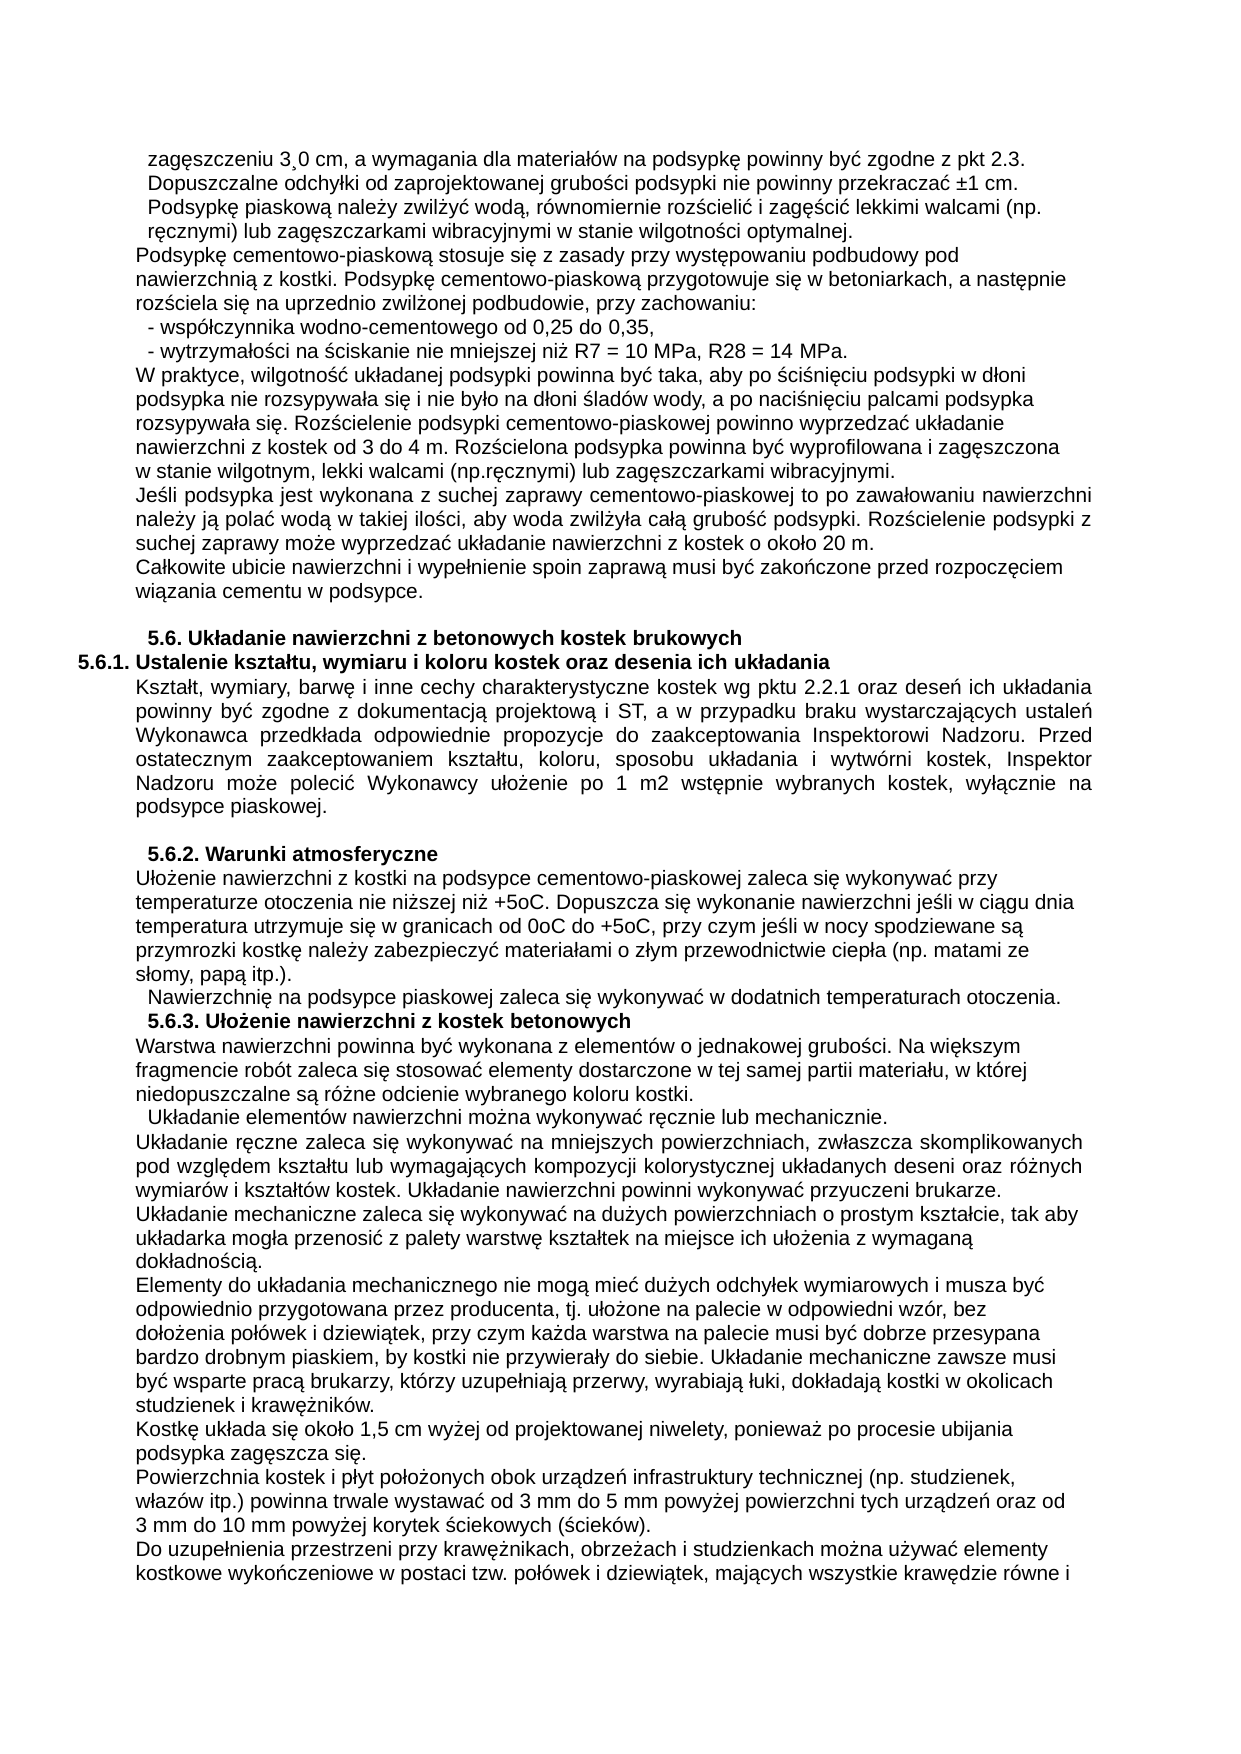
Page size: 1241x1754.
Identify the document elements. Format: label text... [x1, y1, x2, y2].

text Warstwa nawierzchni powinna być wykonana z elementów o jednakowej grubości. Na większym fragmencie robót zaleca się stosować elementy dostarczone w tej samej partii materiału, w której niedopuszczalne są różne odcienie wybranego koloru kostki. [135, 1034, 1043, 1106]
text Nawierzchnię na podsypce piaskowej zaleca się wykonywać w dodatnich temperaturach otoczenia. [147, 986, 1105, 1009]
text Podsypkę cementowo-piaskową stosuje się z zasady przy występowaniu podbudowy pod nawierzchnią z kostki. Podsypkę cementowo-piaskową przygotowuje się w betoniarkach, a następnie rozściela się na uprzednio zwilżonej podbudowie, przy zachowaniu: [135, 243, 1082, 315]
list Układanie nawierzchni z betonowych kostek brukowych [147, 626, 1105, 650]
text Całkowite ubicie nawierzchni i wypełnienie spoin zaprawą musi być zakończone przed rozpoczęciem wiązania cementu w podsypce. [135, 554, 1079, 602]
text Kostkę układa się około 1,5 cm wyżej od projektowanej niwelety, ponieważ po procesie ubijania podsypka zagęszcza się. [135, 1417, 1030, 1465]
text zagęszczeniu 3¸0 cm, a wymagania dla materiałów na podsypkę powinny być zgodne z pkt 2.3. Dopuszczalne odchyłki od zaprojektowanej grubości podsypki nie powinny przekraczać ±1 cm. Podsypkę piaskową należy zwilżyć wodą, równomiernie rozścielić i zagęścić lekkimi walcami (np. ręcznymi) lub zagęszczarkami wibracyjnymi w stanie wilgotności optymalnej. [147, 147, 1045, 243]
list współczynnika wodno-cementowego od 0,25 do 0,35, [147, 315, 1105, 339]
text Ułożenie nawierzchni z kostki na podsypce cementowo-piaskowej zaleca się wykonywać przy temperaturze otoczenia nie niższej niż +5oC. Dopuszcza się wykonanie nawierzchni jeśli w ciągu dnia temperatura utrzymuje się w granicach od 0oC do +5oC, przy czym jeśli w nocy spodziewane są przymrozki kostkę należy zabezpieczyć materiałami o złym przewodnictwie ciepła (np. matami ze słomy, papą itp.). [135, 866, 1090, 986]
text Do uzupełnienia przestrzeni przy krawężnikach, obrzeżach i studzienkach można używać elementy kostkowe wykończeniowe w postaci tzw. połówek i dziewiątek, mających wszystkie krawędzie równe i [135, 1537, 1087, 1585]
text Układanie mechaniczne zaleca się wykonywać na dużych powierzchniach o prostym kształcie, tak aby układarka mogła przenosić z palety warstwę kształtek na miejsce ich ułożenia z wymaganą dokładnością. [135, 1201, 1094, 1273]
text Kształt, wymiary, barwę i inne cechy charakterystyczne kostek wg pktu 2.2.1 oraz deseń ich układania powinny być zgodne z dokumentacją projektową i ST, a w przypadku braku wystarczających ustaleń Wykonawca przedkłada odpowiednie propozycje do zaakceptowania Inspektorowi Nadzoru. Przed ostatecznym zaakceptowaniem kształtu, koloru, sposobu układania i wytwórni kostek, Inspektor Nadzoru może polecić Wykonawcy ułożenie po 1 m2 wstępnie wybranych kostek, wyłącznie na podsypce piaskowej. [135, 674, 1093, 818]
text Układanie elementów nawierzchni można wykonywać ręcznie lub mechanicznie. [147, 1106, 1105, 1129]
text Układanie ręczne zaleca się wykonywać na mniejszych powierzchniach, zwłaszcza skomplikowanych pod względem kształtu lub wymagających kompozycji kolorystycznej układanych deseni oraz różnych wymiarów i kształtów kostek. Układanie nawierzchni powinni wykonywać przyuczeni brukarze. [135, 1129, 1084, 1201]
text Powierzchnia kostek i płyt położonych obok urządzeń infrastruktury technicznej (np. studzienek, włazów itp.) powinna trwale wystawać od 3 mm do 5 mm powyżej powierzchni tych urządzeń oraz od 3 mm do 10 mm powyżej korytek ściekowych (ścieków). [135, 1465, 1081, 1537]
text W praktyce, wilgotność układanej podsypki powinna być taka, aby po ściśnięciu podsypki w dłoni podsypka nie rozsypywała się i nie było na dłoni śladów wody, a po naciśnięciu palcami podsypka rozsypywała się. Rozścielenie podsypki cementowo-piaskowej powinno wyprzedzać układanie nawierzchni z kostek od 3 do 4 m. Rozścielona podsypka powinna być wyprofilowana i zagęszczona w stanie wilgotnym, lekki walcami (np.ręcznymi) lub zagęszczarkami wibracyjnymi. [135, 363, 1076, 483]
list Ustalenie kształtu, wymiaru i koloru kostek oraz desenia ich układania [78, 650, 1105, 674]
list Ułożenie nawierzchni z kostek betonowych [147, 1009, 1105, 1033]
text Jeśli podsypka jest wykonana z suchej zaprawy cementowo-piaskowej to po zawałowaniu nawierzchni należy ją polać wodą w takiej ilości, aby woda zwilżyła całą grubość podsypki. Rozścielenie podsypki z suchej zaprawy może wyprzedzać układanie nawierzchni z kostek o około 20 m. [135, 483, 1093, 554]
list Warunki atmosferyczne [147, 842, 1105, 866]
list wytrzymałości na ściskanie nie mniejszej niż R7 = 10 MPa, R28 = 14 MPa. [147, 339, 1105, 363]
text Elementy do układania mechanicznego nie mogą mieć dużych odchyłek wymiarowych i musza być odpowiednio przygotowana przez producenta, tj. ułożone na palecie w odpowiedni wzór, bez dołożenia połówek i dziewiątek, przy czym każda warstwa na palecie musi być dobrze przesypana bardzo drobnym piaskiem, by kostki nie przywierały do siebie. Układanie mechaniczne zawsze musi być wsparte pracą brukarzy, którzy uzupełniają przerwy, wyrabiają łuki, dokładają kostki w okolicach studzienek i krawężników. [135, 1273, 1072, 1417]
